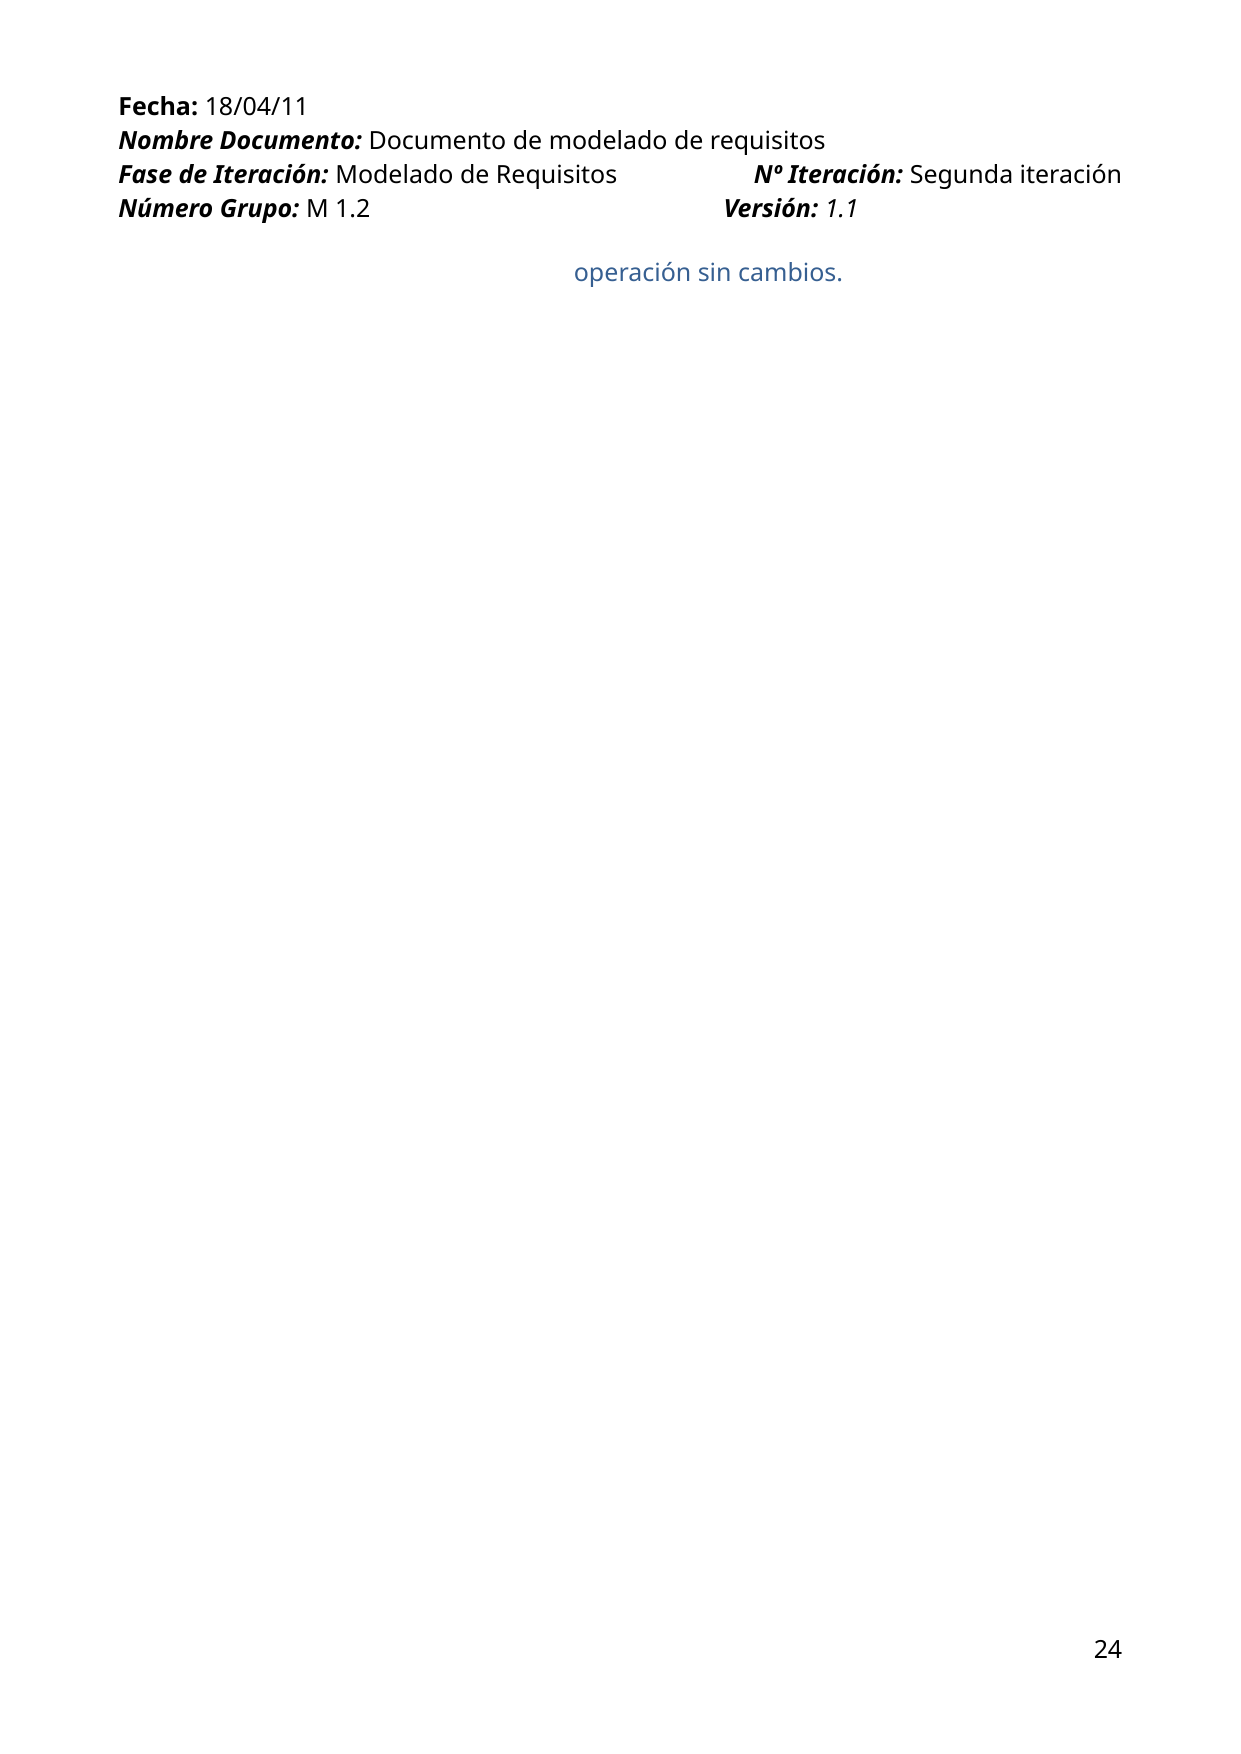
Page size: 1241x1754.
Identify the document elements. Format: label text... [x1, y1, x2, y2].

table_cell operación sin cambios. [563, 254, 1005, 288]
table_cell [118, 254, 562, 288]
